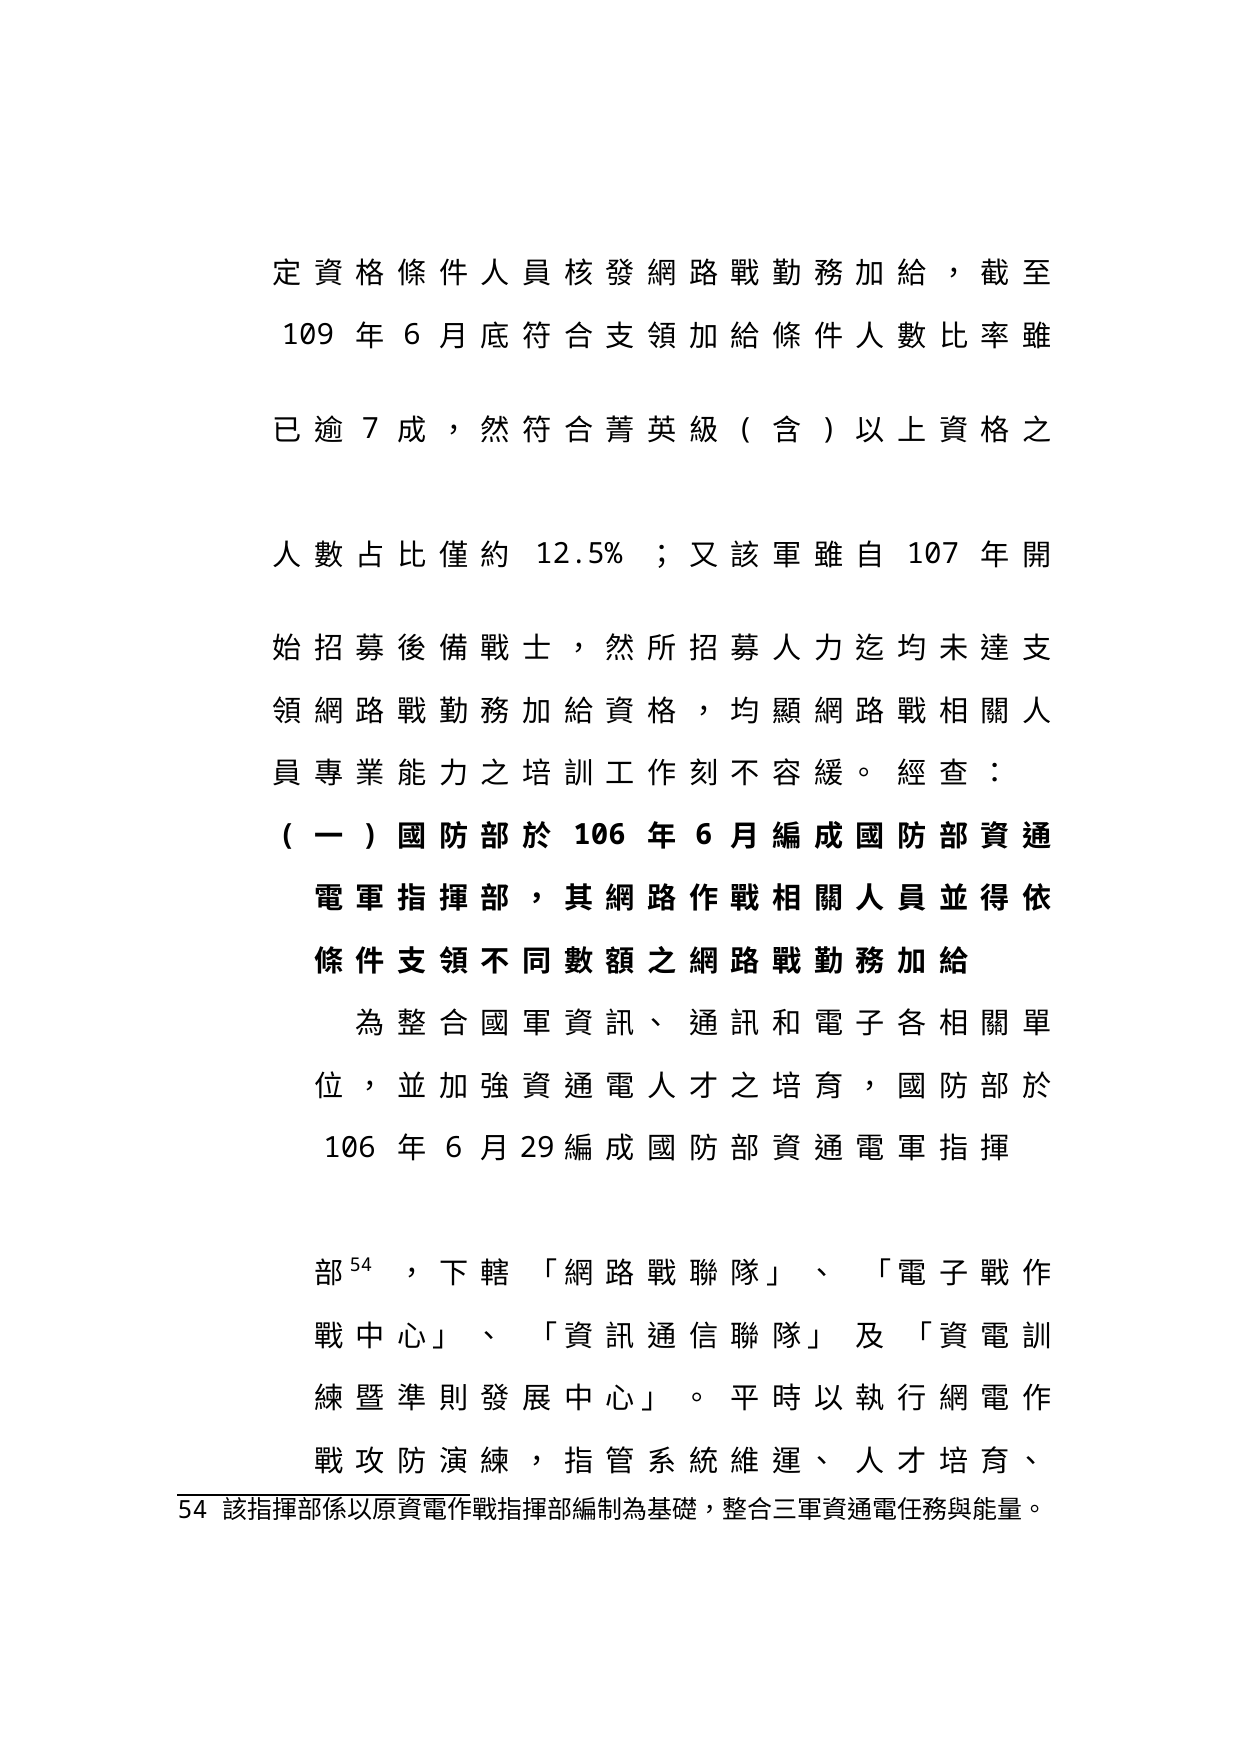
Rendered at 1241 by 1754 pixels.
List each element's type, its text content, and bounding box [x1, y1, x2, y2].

text 該指揮部係以原資電作戰指揮部編制為基礎，整合三軍資通電任務與能量。 [177, 1496, 1063, 1525]
text (一)國防部於106年6月編成國防部資通電軍指揮部，其網路作戰相關人員並得依條件支領不同數額之網路戰勤務加給 [242, 792, 1058, 979]
text 定資格條件人員核發網路戰勤務加給，截至109年6月底符合支領加給條件人數比率雖已逾7成，然符合菁英級(含)以上資格之人數占比僅約12.5%；又該軍雖自107年開始招募後備戰士，然所招募人力迄均未達支領網路戰勤務加給資格，均顯網路戰相關人員專業能力之培訓工作刻不容緩。經查： [242, 229, 1058, 792]
text 為整合國軍資訊、通訊和電子各相關單位，並加強資通電人才之培育，國防部於106年6月29編成國防部資通電軍指揮部，下轄「網路戰聯隊」、「電子戰作戰中心」、「資訊通信聯隊」及「資電訓練暨準則發展中心」。平時以執行網電作戰攻防演練，指管系統維運、人才培育、 [271, 979, 1058, 1479]
